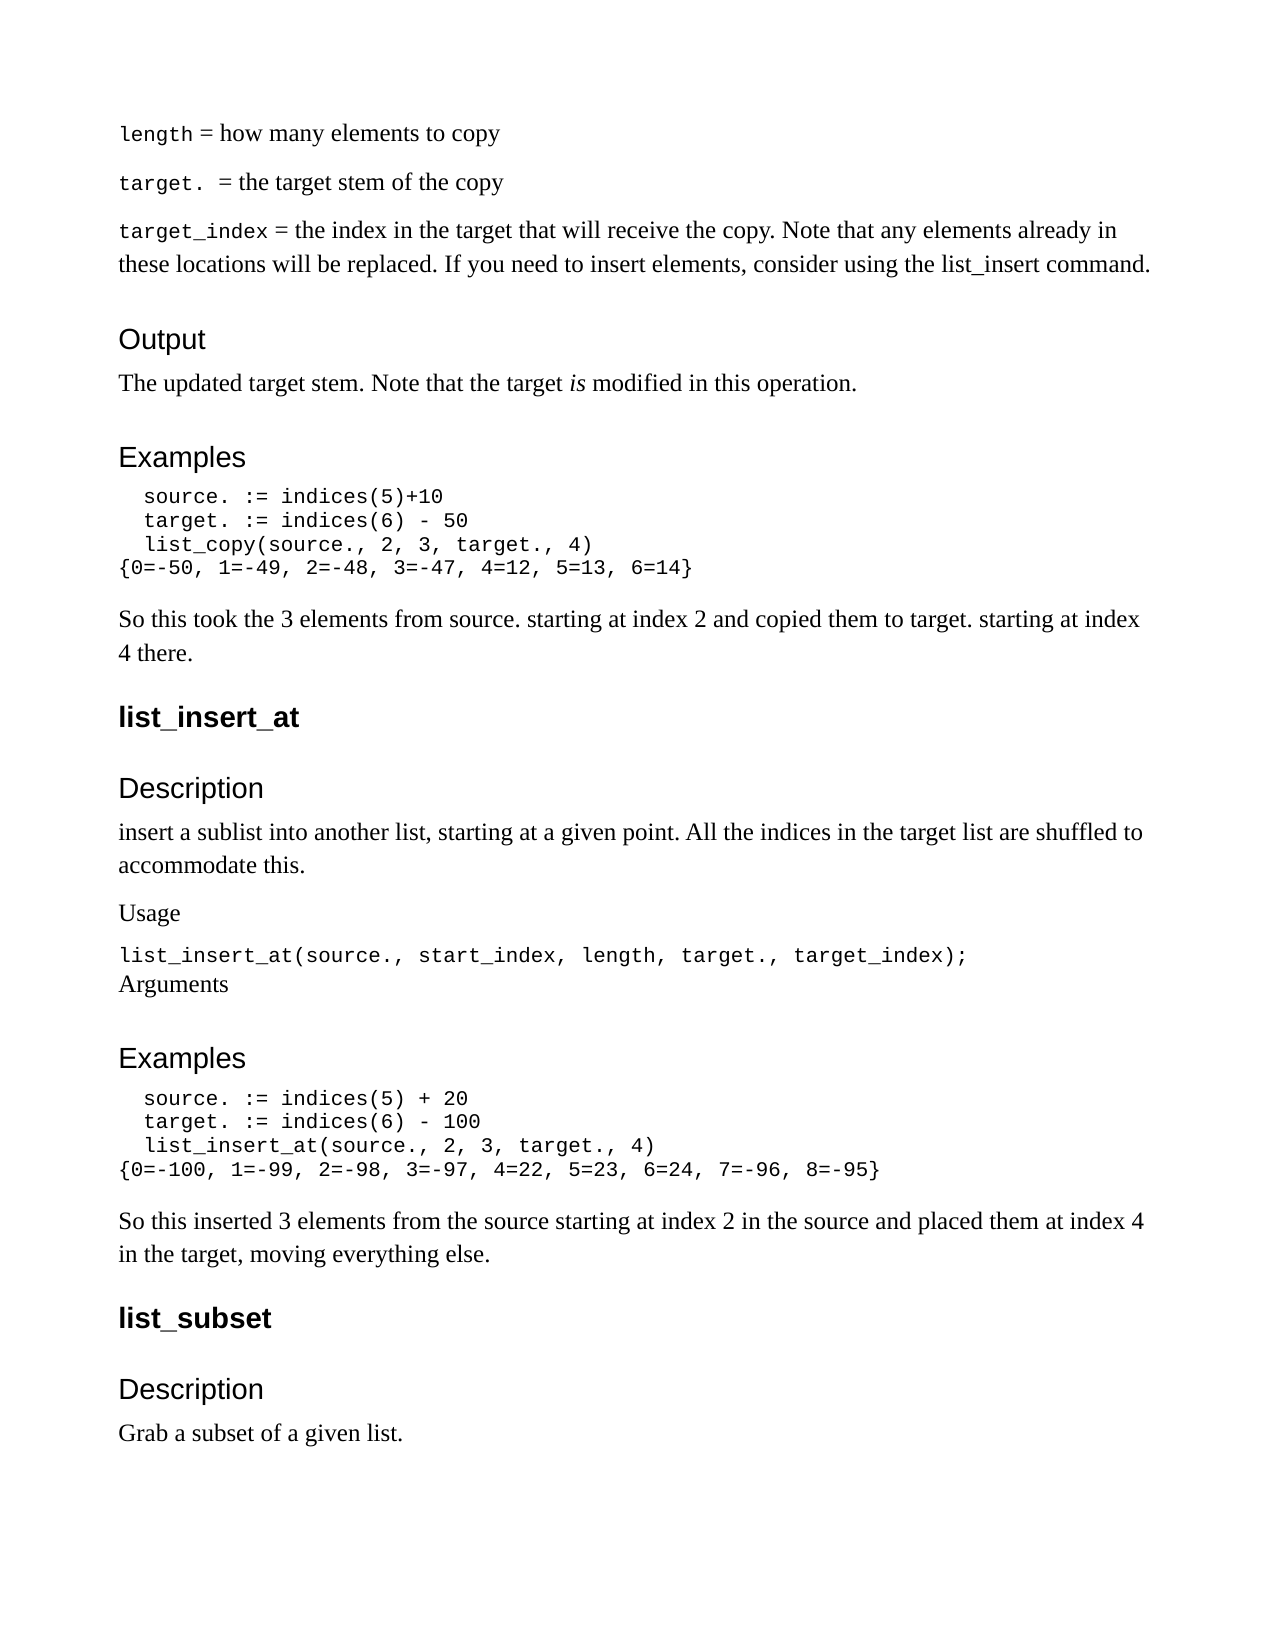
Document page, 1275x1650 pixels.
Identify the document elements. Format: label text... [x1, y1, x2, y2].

text Usage [118, 898, 1157, 926]
text list_insert_at(source., 2, 3, target., 4) [118, 1135, 1157, 1158]
text {0=-50, 1=-49, 2=-48, 3=-47, 4=12, 5=13, 6=14} [118, 557, 1157, 581]
text {0=-100, 1=-99, 2=-98, 3=-97, 4=22, 5=23, 6=24, 7=-96, 8=-95} [118, 1158, 1157, 1182]
text target. := indices(6) - 100 [118, 1111, 1157, 1135]
subtitle list_subset [118, 1301, 1157, 1335]
subtitle Examples [118, 440, 1157, 474]
text The updated target stem. Note that the target is modified in this operation. [118, 368, 1157, 396]
text So this inserted 3 elements from the source starting at index 2 in the source and placed them at index 4 in the target, moving everything else. [118, 1206, 1157, 1268]
text target. = the target stem of the copy [118, 167, 1157, 196]
text target. := indices(6) - 50 [118, 510, 1157, 534]
subtitle Examples [118, 1042, 1157, 1075]
text So this took the 3 elements from source. starting at index 2 and copied them to target. starting at index 4 there. [118, 604, 1157, 666]
text insert a sublist into another list, starting at a given point. All the indices in the target list are shuffled to accommodate this. [118, 817, 1157, 879]
subtitle list_insert_at [118, 700, 1157, 733]
text Grab a subset of a given list. [118, 1418, 1157, 1447]
subtitle Description [118, 771, 1157, 804]
text list_copy(source., 2, 3, target., 4) [118, 534, 1157, 557]
text length = how many elements to copy [118, 118, 1157, 148]
text list_insert_at(source., start_index, length, target., target_index); [118, 945, 1157, 969]
subtitle Output [118, 322, 1157, 355]
subtitle Description [118, 1372, 1157, 1406]
text Arguments [118, 969, 1157, 998]
text target_index = the index in the target that will receive the copy. Note that any elements already in these locations will be replaced. If you need to insert elements, consider using the list_insert command. [118, 215, 1157, 278]
text source. := indices(5)+10 [118, 486, 1157, 510]
text source. := indices(5) + 20 [118, 1088, 1157, 1111]
